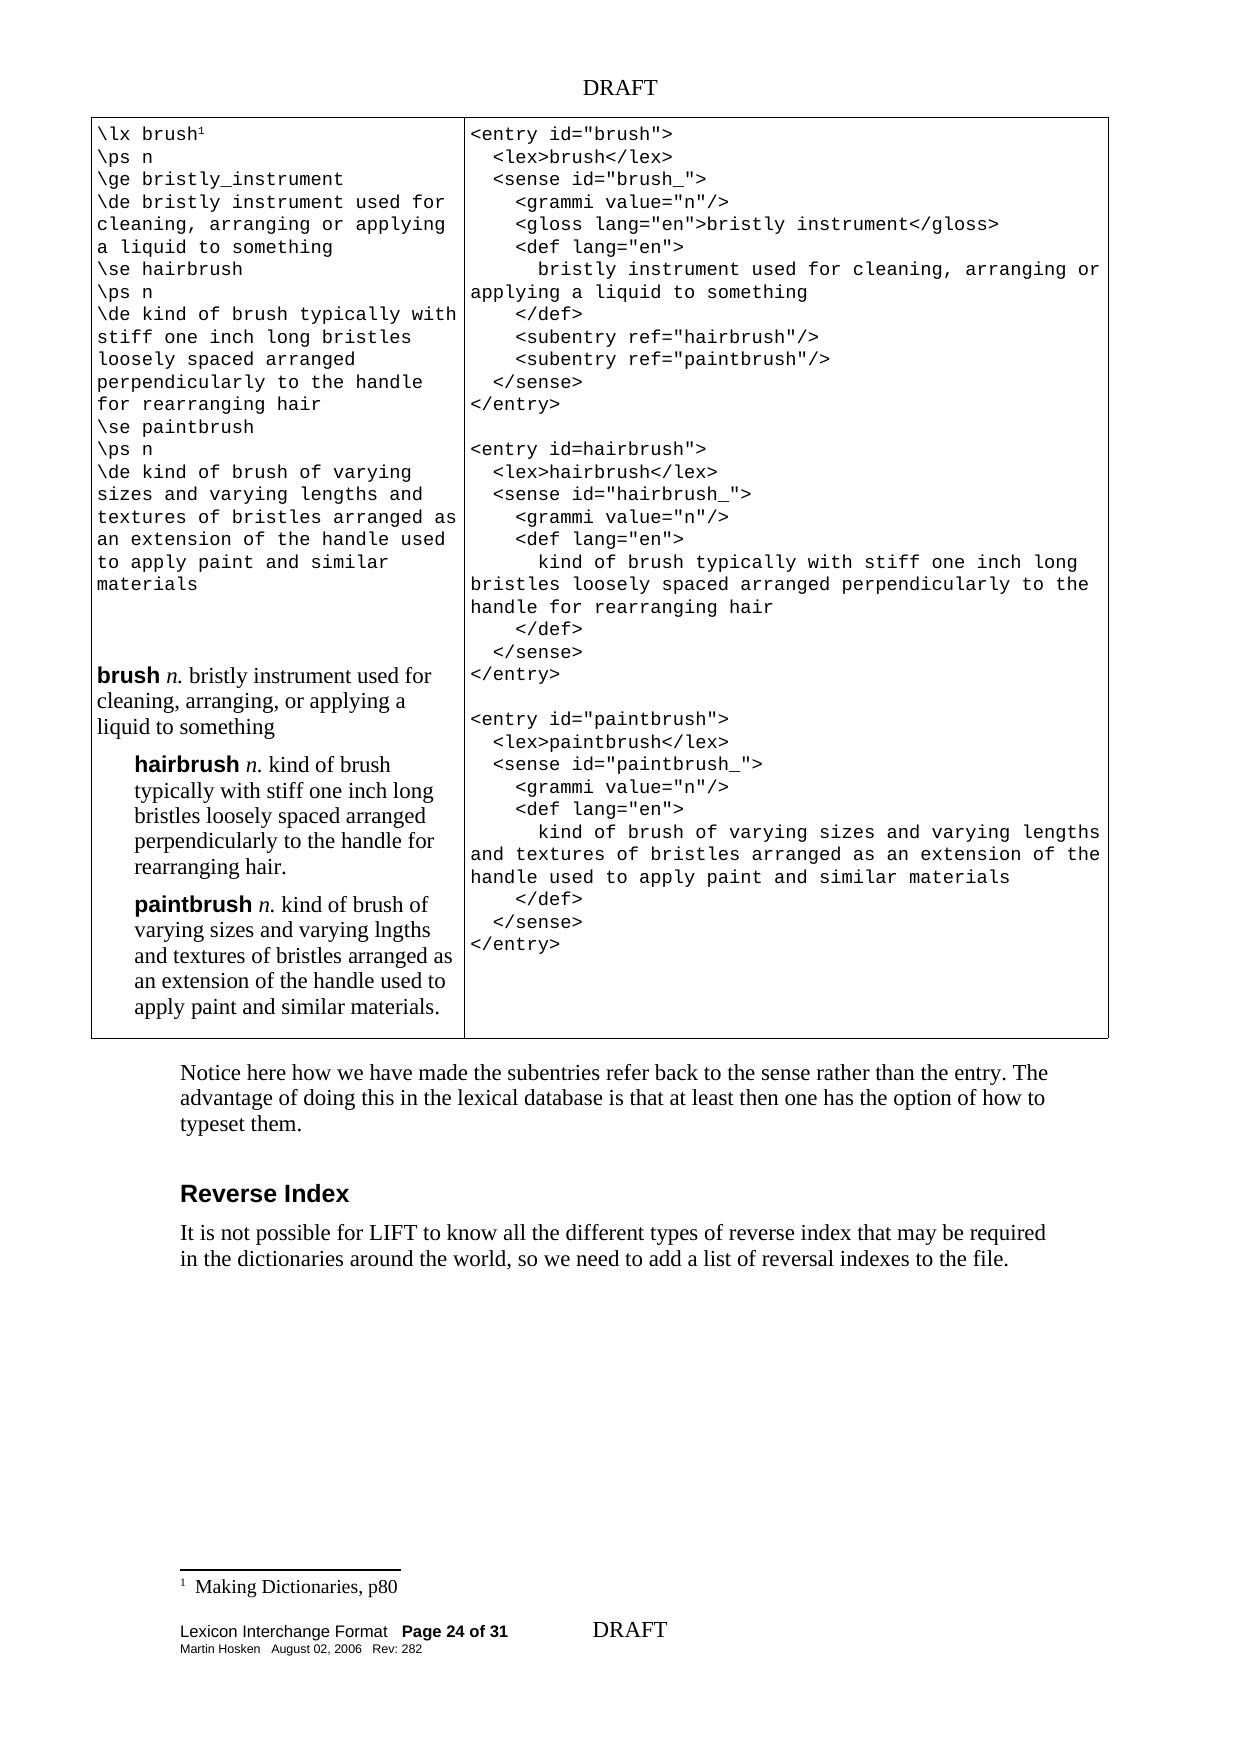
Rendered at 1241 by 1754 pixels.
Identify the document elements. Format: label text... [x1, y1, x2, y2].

table_header <entry id="brush"> <lex>brush</lex> <sense id="brush_"> <grammi value="n"/> <gloss lang="en">bristly instrument</gloss> <def lang="en"> bristly instrument used for cleaning, arranging or applying a liquid to something </def> <subentry ref="hairbrush"/> <subentry ref="paintbrush"/> </sense> </entry> <entry id=hairbrush"> <lex>hairbrush</lex> <sense id="hairbrush_"> <grammi value="n"/> <def lang="en"> kind of brush typically with stiff one inch long bristles loosely spaced arranged perpendicularly to the handle for rearranging hair </def> </sense> </entry> <entry id="paintbrush"> <lex>paintbrush</lex> <sense id="paintbrush_"> <grammi value="n"/> <def lang="en"> kind of brush of varying sizes and varying lengths and textures of bristles arranged as an extension of the handle used to apply paint and similar materials </def> </sense> </entry> [465, 118, 1108, 1037]
text It is not possible for LIFT to know all the different types of reverse index that may be required in the dictionaries around the world, so we need to add a list of reversal indexes to the file. [180, 1220, 1061, 1271]
text Notice here how we have made the subentries refer back to the sense rather than the entry. The advantage of doing this in the lexical database is that at least then one has the option of how to typeset them. [180, 1060, 1061, 1136]
table_header \lx brush \ps n \ge bristly_instrument \de bristly instrument used for cleaning, arranging or applying a liquid to something \se hairbrush \ps n \de kind of brush typically with stiff one inch long bristles loosely spaced arranged perpendicularly to the handle for rearranging hair \se paintbrush \ps n \de kind of brush of varying sizes and varying lengths and textures of bristles arranged as an extension of the handle used to apply paint and similar materials brush n. bristly instrument used for cleaning, arranging, or applying a liquid to something hairbrush n. kind of brush typically with stiff one inch long bristles loosely spaced arranged perpendicularly to the handle for rearranging hair. paintbrush n. kind of brush of varying sizes and varying lngths and textures of bristles arranged as an extension of the handle used to apply paint and similar materials. [92, 118, 464, 1037]
subtitle Reverse Index [180, 1180, 1061, 1208]
